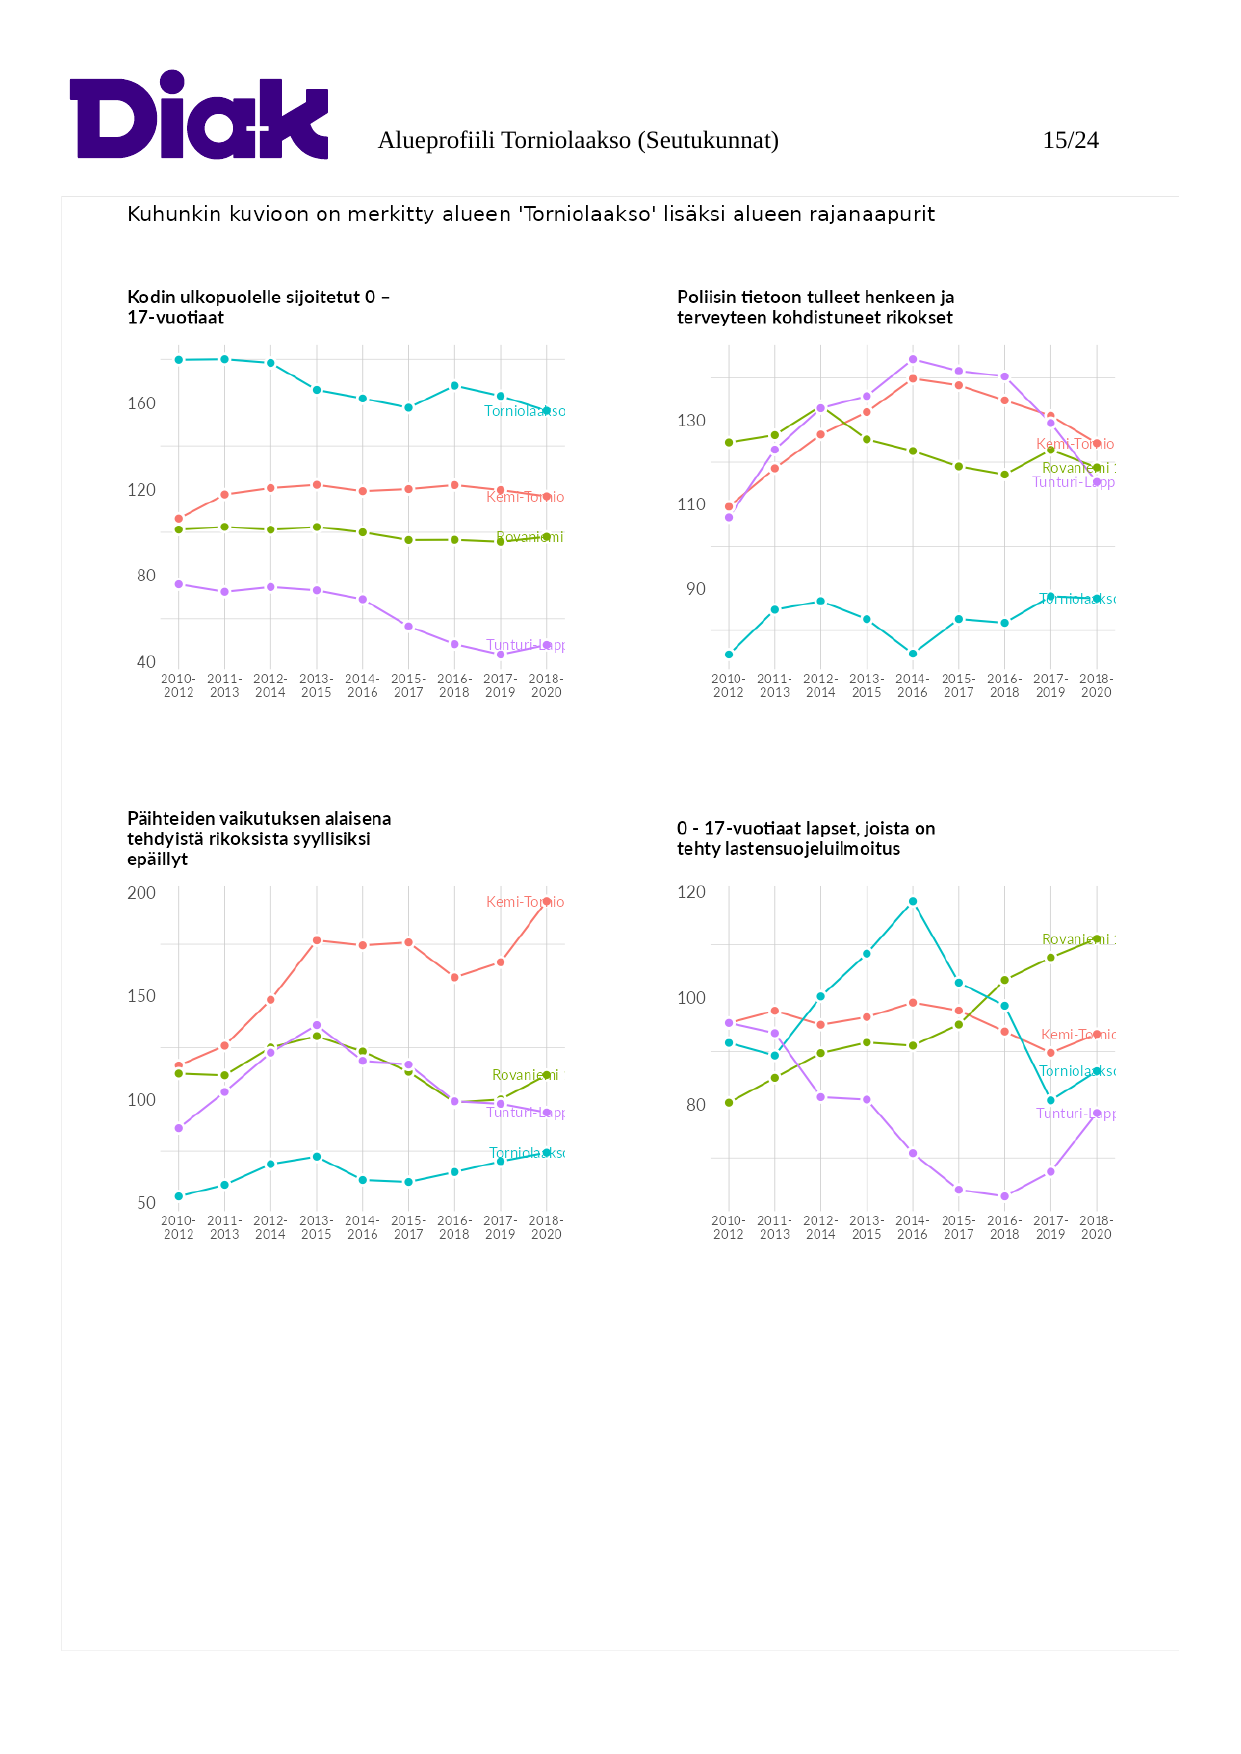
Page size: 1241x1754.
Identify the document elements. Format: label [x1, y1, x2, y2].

picture [61, 196, 1179, 1651]
